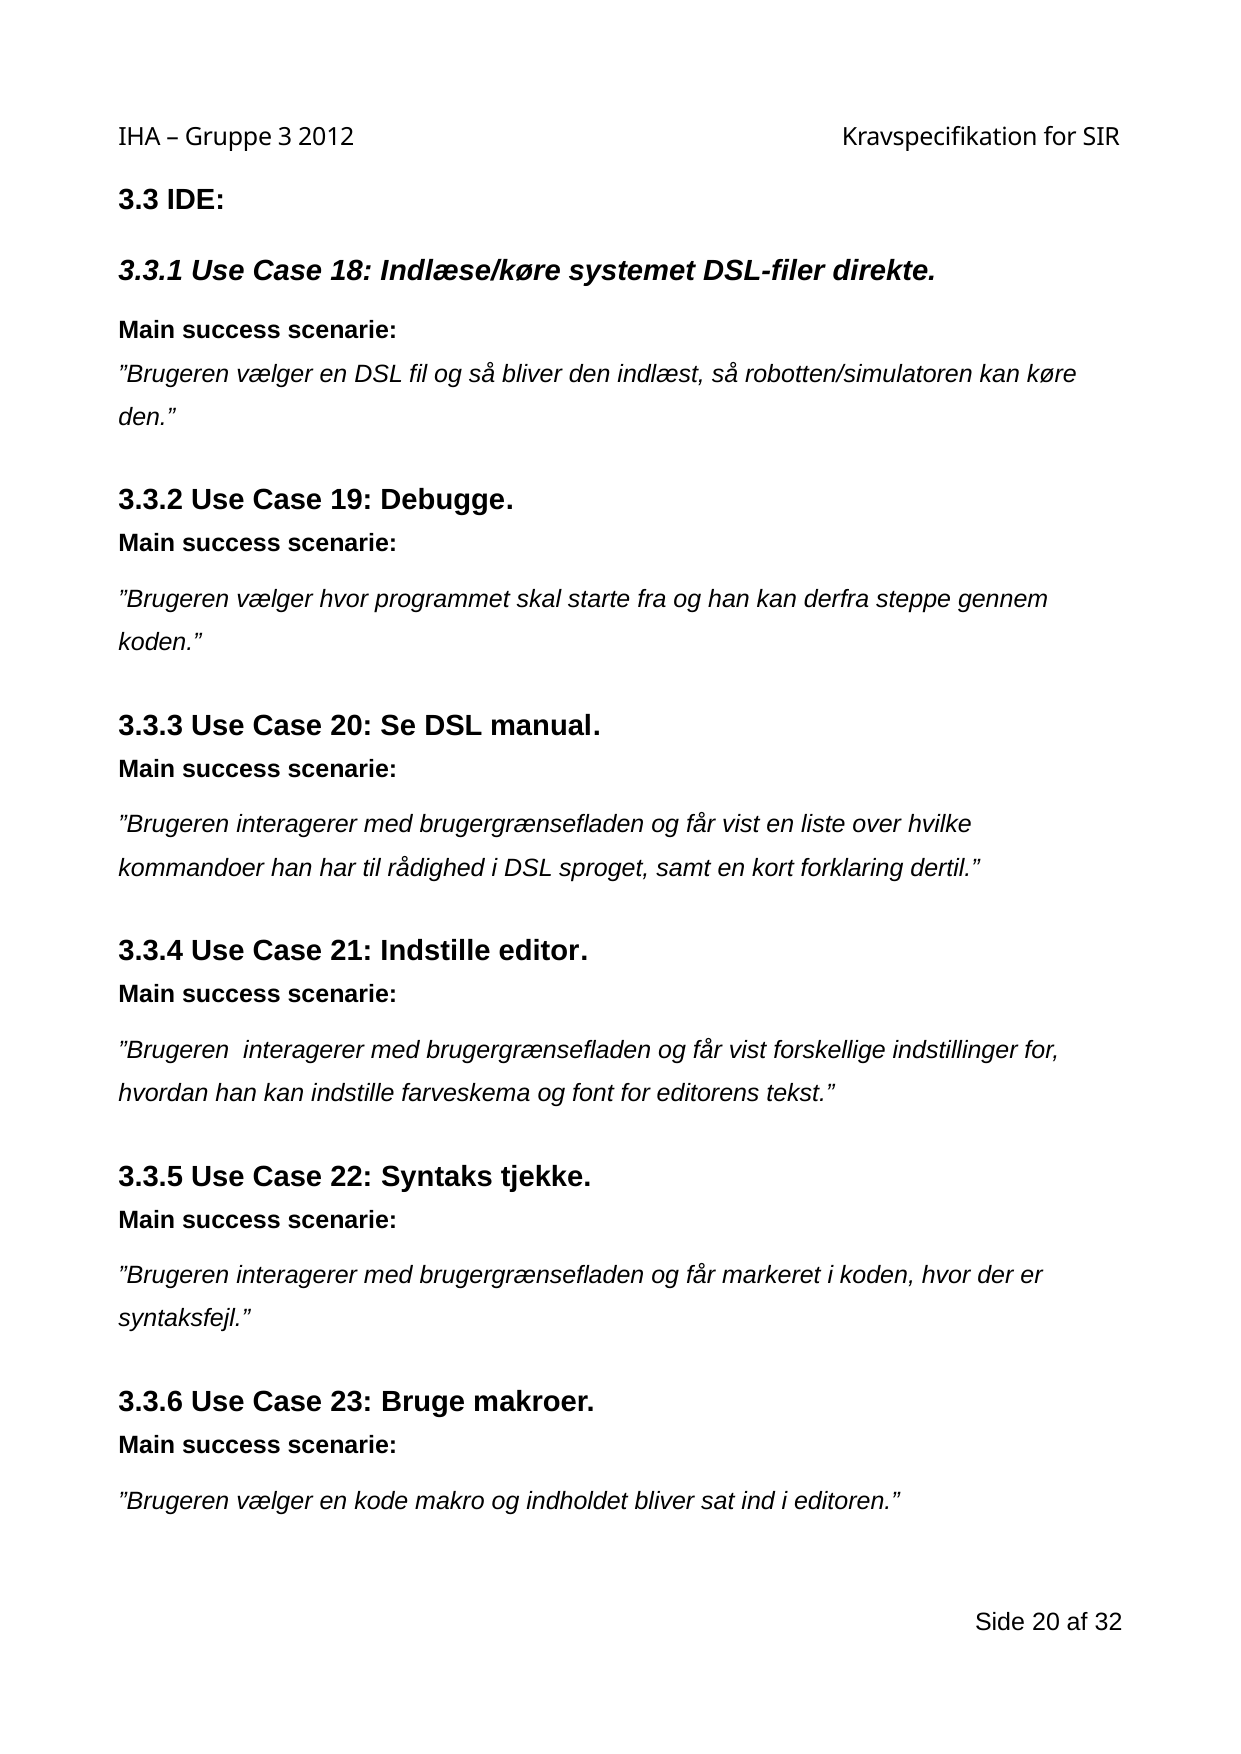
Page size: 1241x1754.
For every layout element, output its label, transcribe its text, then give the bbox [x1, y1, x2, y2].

subtitle 3.3.5 Use Case 22: Syntaks tjekke. [118, 1159, 1122, 1192]
subtitle 3.3.3 Use Case 20: Se DSL manual. [118, 708, 1122, 741]
text ”Brugeren vælger en DSL fil og så bliver den indlæst, så robotten/simulatoren kan køre den.” [118, 359, 1122, 431]
text Main success scenarie: [118, 1430, 1122, 1459]
text ”Brugeren vælger en kode makro og indholdet bliver sat ind i editoren.” [118, 1486, 1122, 1514]
subtitle 3.3.2 Use Case 19: Debugge. [118, 482, 1122, 516]
text Main success scenarie: [118, 316, 1122, 344]
subtitle 3.3.6 Use Case 23: Bruge makroer. [118, 1384, 1122, 1418]
text ”Brugeren vælger hvor programmet skal starte fra og han kan derfra steppe gennem koden.” [118, 584, 1122, 656]
text ”Brugeren interagerer med brugergrænsefladen og får vist forskellige indstillinger for, hvordan han kan indstille farveskema og font for editorens tekst.” [118, 1035, 1122, 1107]
subtitle 3.3 IDE: [118, 182, 1122, 215]
text ”Brugeren interagerer med brugergrænsefladen og får markeret i koden, hvor der er syntaksfejl.” [118, 1260, 1122, 1332]
text Main success scenarie: [118, 1205, 1122, 1233]
subtitle 3.3.4 Use Case 21: Indstille editor. [118, 933, 1122, 967]
subtitle 3.3.1 Use Case 18: Indlæse/køre systemet DSL-filer direkte. [118, 253, 1122, 286]
text Main success scenarie: [118, 754, 1122, 783]
text ”Brugeren interagerer med brugergrænsefladen og får vist en liste over hvilke kommandoer han har til rådighed i DSL sproget, samt en kort forklaring dertil.” [118, 809, 1122, 881]
text Main success scenarie: [118, 528, 1122, 557]
text Main success scenarie: [118, 979, 1122, 1008]
